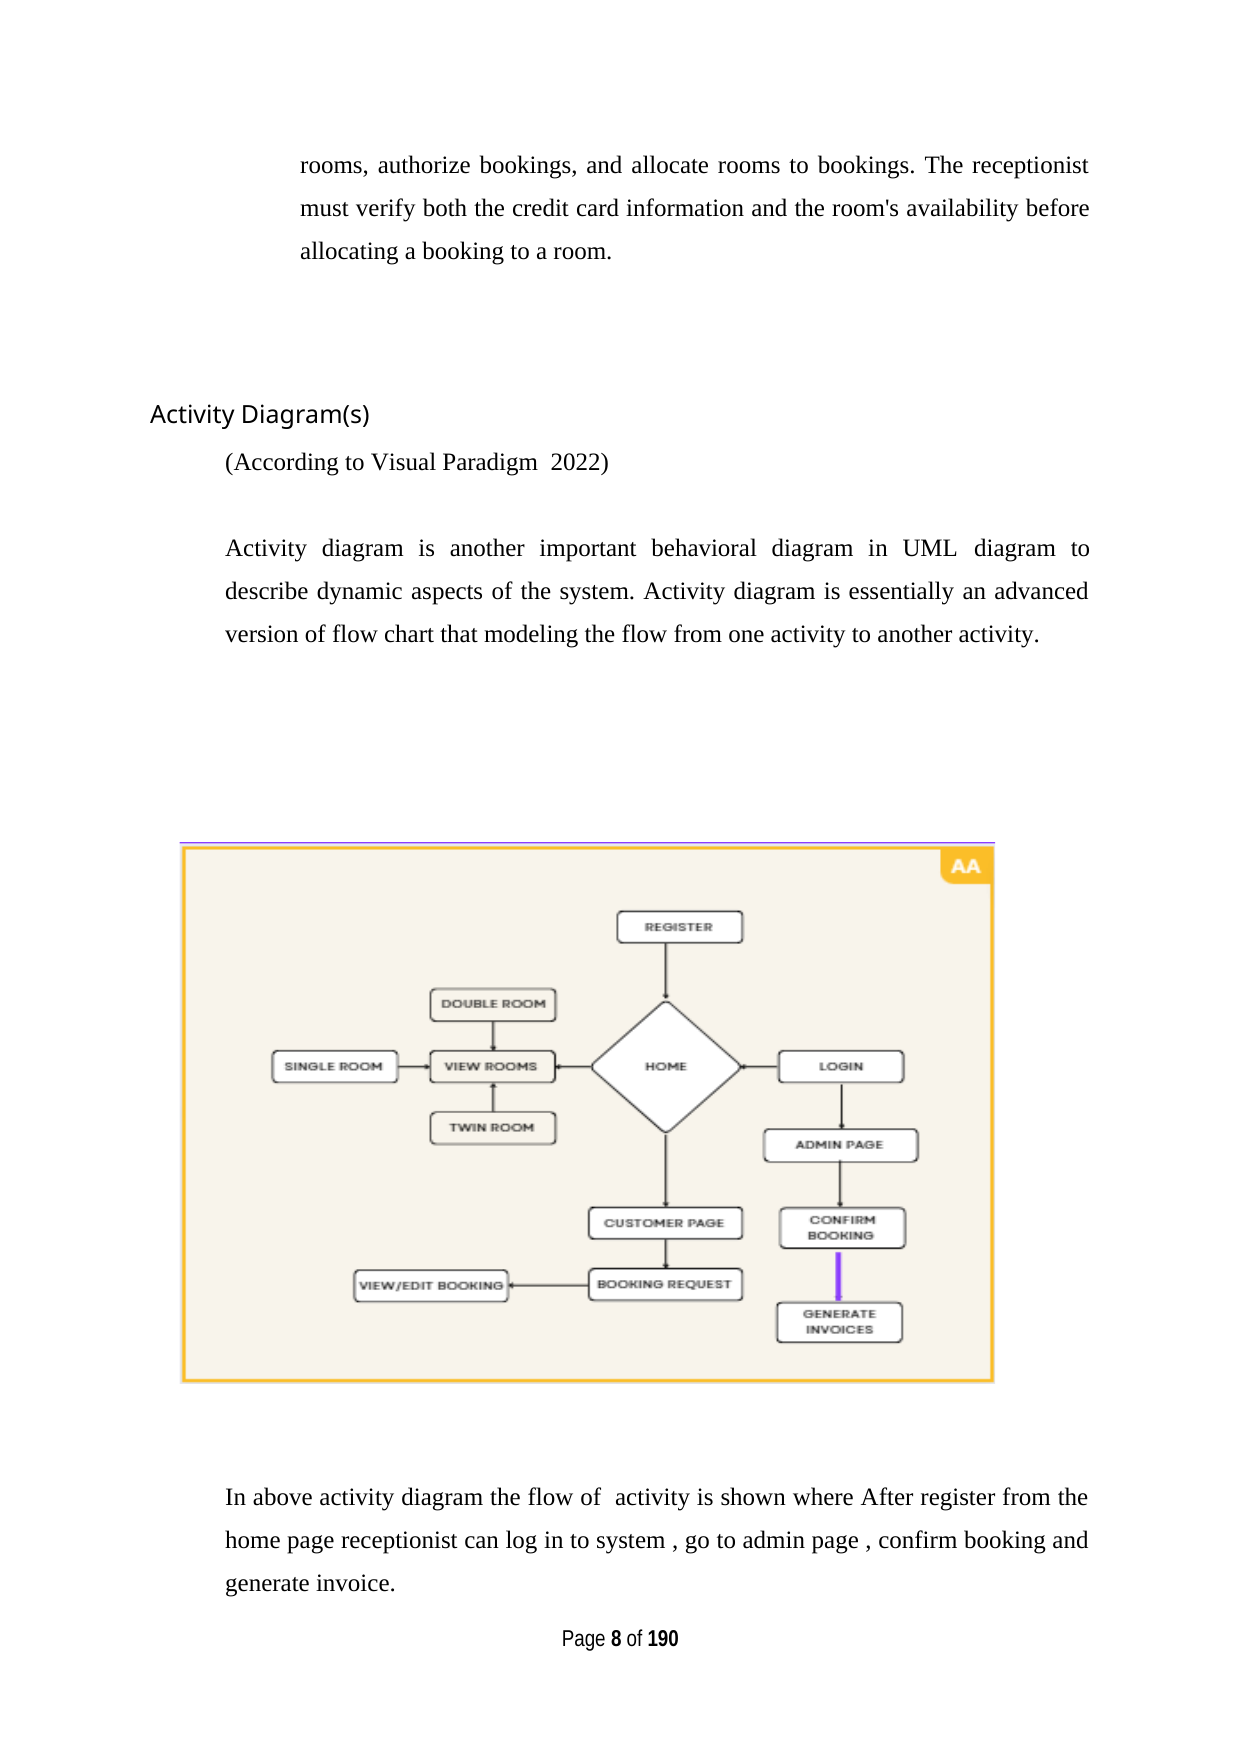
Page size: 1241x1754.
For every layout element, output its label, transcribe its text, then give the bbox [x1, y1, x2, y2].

subtitle Activity Diagram(s) [150, 397, 1090, 431]
list Activity diagram is another important behavioral diagram in UML diagram to describe dynamic aspects of the system. Activity diagram is essentially an advanced version of flow chart that modeling the flow from one activity to another activity. [225, 533, 1090, 648]
text rooms, authorize bookings, and allocate rooms to bookings. The receptionist must verify both the credit card information and the room's availability before allocating a booking to a room. [300, 150, 1090, 265]
list (According to Visual Paradigm 2022) [225, 447, 1090, 475]
picture [179, 842, 995, 1384]
list In above activity diagram the flow of activity is shown where After register from the home page receptionist can log in to system , go to admin page , confirm booking and generate invoice. [225, 1482, 1090, 1597]
